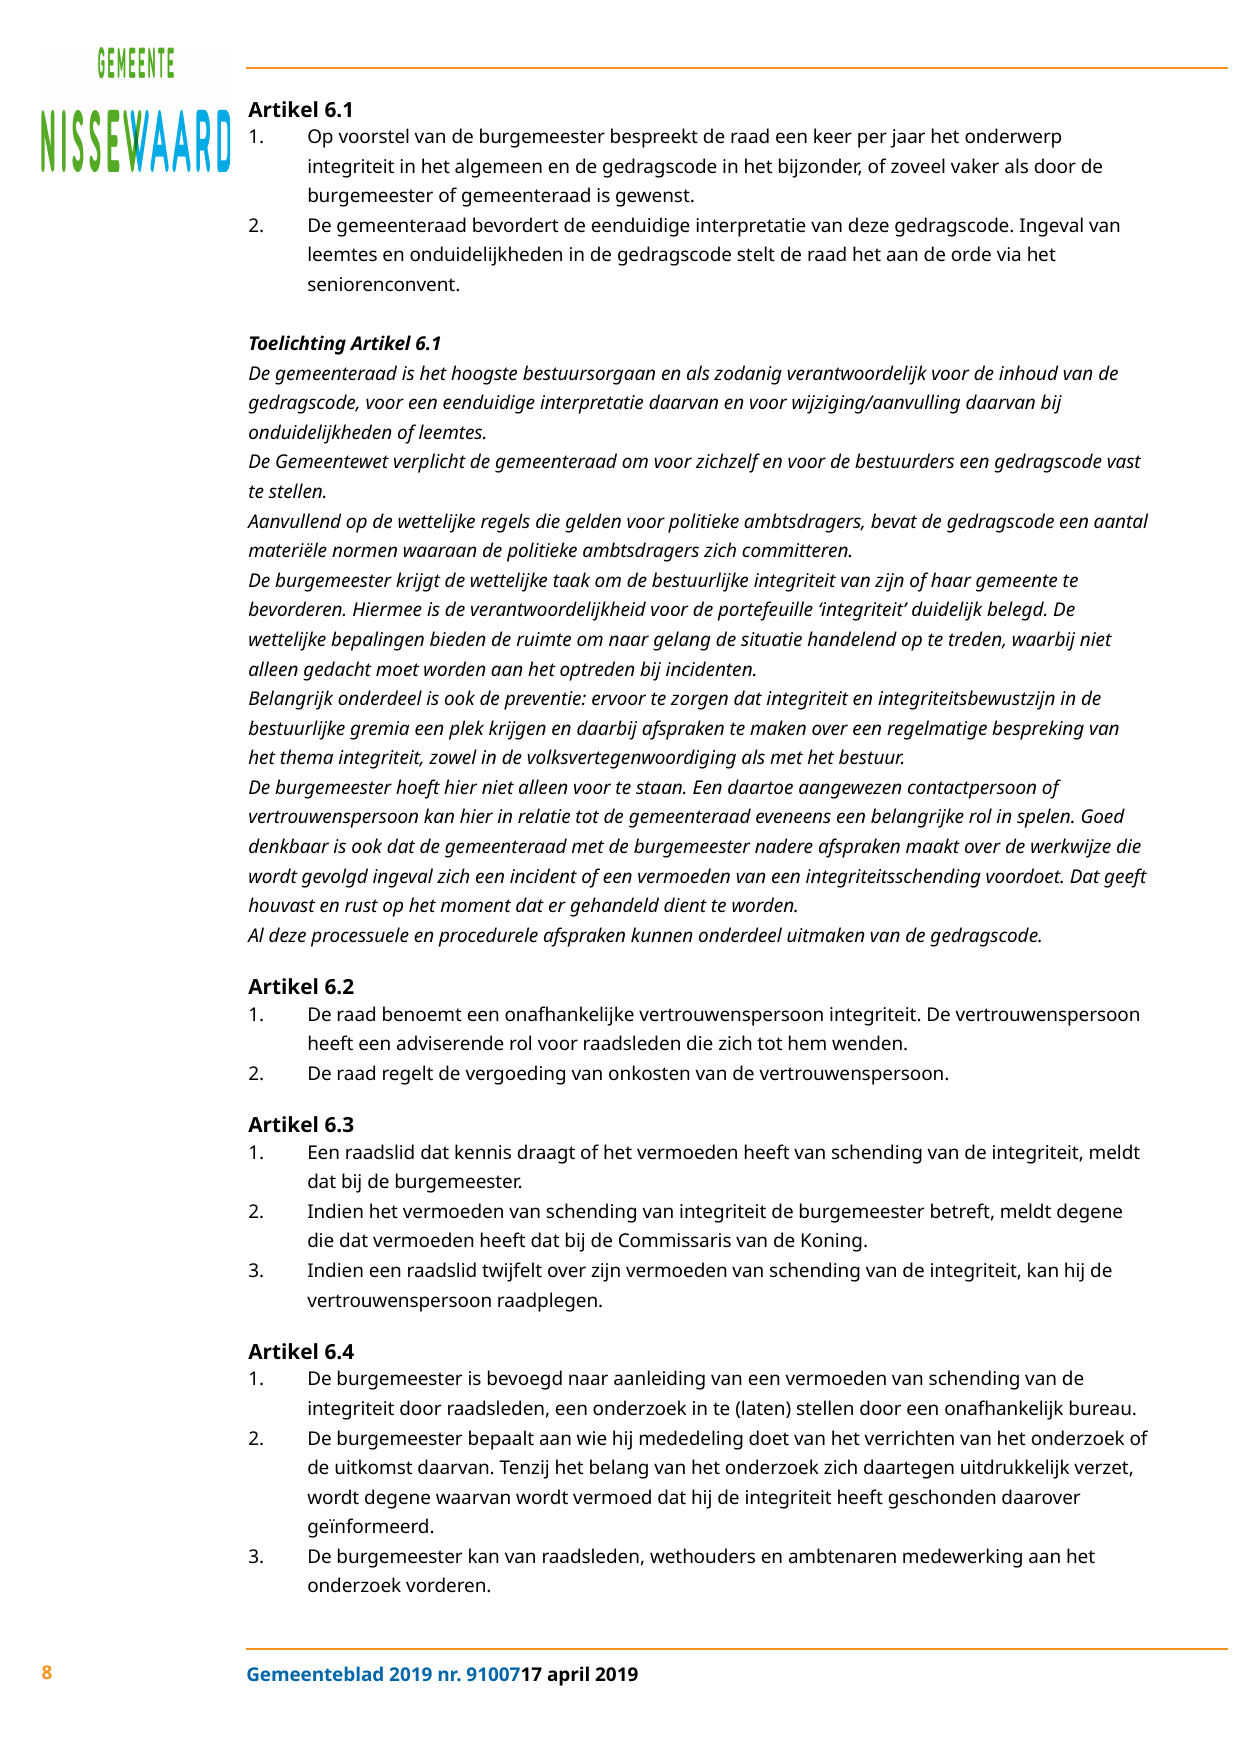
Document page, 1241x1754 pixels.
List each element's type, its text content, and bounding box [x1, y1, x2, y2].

text Belangrijk onderdeel is ook de preventie: ervoor te zorgen dat integriteit en integriteitsbewustzijn in de bestuurlijke gremia een plek krijgen en daarbij afspraken te maken over een regelmatige bespreking van het thema integriteit, zowel in de volksvertegenwoordiging als met het bestuur. [248, 685, 1152, 770]
list Een raadslid dat kennis draagt of het vermoeden heeft van schending van de integriteit, meldt dat bij de burgemeester. [248, 1139, 1152, 1194]
text Artikel 6.4 [248, 1337, 1152, 1366]
text Aanvullend op de wettelijke regels die gelden voor politieke ambtsdragers, bevat de gedragscode een aantal materiële normen waaraan de politieke ambtsdragers zich committeren. [248, 508, 1152, 563]
list Indien een raadslid twijfelt over zijn vermoeden van schending van de integriteit, kan hij de vertrouwenspersoon raadplegen. [248, 1257, 1152, 1312]
list De gemeenteraad bevordert de eenduidige interpretatie van deze gedragscode. Ingeval van leemtes en onduidelijkheden in de gedragscode stelt de raad het aan de orde via het seniorenconvent. [248, 212, 1152, 297]
picture [176, 157, 187, 172]
text De gemeenteraad is het hoogste bestuursorgaan en als zodanig verantwoordelijk voor de inhoud van de gedragscode, voor een eenduidige interpretatie daarvan en voor wijziging/aanvulling daarvan bij onduidelijkheden of leemtes. [248, 360, 1152, 445]
picture [222, 122, 227, 160]
text Artikel 6.2 [248, 972, 1152, 1001]
text De burgemeester hoeft hier niet alleen voor te staan. Een daartoe aangewezen contactpersoon of vertrouwenspersoon kan hier in relatie tot de gemeenteraad eveneens een belangrijke rol in spelen. Goed denkbaar is ook dat de gemeenteraad met de burgemeester nadere afspraken maakt over de werkwijze die wordt gevolgd ingeval zich een incident of een vermoeden van een integriteitsschending voordoet. Dat geeft houvast en rust op het moment dat er gehandeld dient te worden. [248, 774, 1152, 918]
list De raad benoemt een onafhankelijke vertrouwenspersoon integriteit. De vertrouwenspersoon heeft een adviserende rol voor raadsleden die zich tot hem wenden. [248, 1001, 1152, 1056]
text Artikel 6.1 [248, 95, 1152, 123]
text De Gemeentewet verplicht de gemeenteraad om voor zichzelf en voor de bestuurders een gedragscode vast te stellen. [248, 449, 1152, 504]
list Indien het vermoeden van schending van integriteit de burgemeester betreft, meldt degene die dat vermoeden heeft dat bij de Commissaris van de Koning. [248, 1198, 1152, 1253]
list De burgemeester kan van raadsleden, wethouders en ambtenaren medewerking aan het onderzoek vorderen. [248, 1543, 1152, 1598]
list De burgemeester bepaalt aan wie hij mededeling doet van het verrichten van het onderzoek of de uitkomst daarvan. Tenzij het belang van het onderzoek zich daartegen uitdrukkelijk verzet, wordt degene waarvan wordt vermoed dat hij de integriteit heeft geschonden daarover geïnformeerd. [248, 1425, 1152, 1539]
text Al deze processuele en procedurele afspraken kunnen onderdeel uitmaken van de gedragscode. [248, 922, 1152, 948]
text Artikel 6.3 [248, 1110, 1152, 1139]
list De raad regelt de vergoeding van onkosten van de vertrouwenspersoon. [248, 1060, 1152, 1086]
picture [154, 157, 165, 172]
picture [41, 47, 231, 172]
list Op voorstel van de burgemeester bespreekt de raad een keer per jaar het onderwerp integriteit in het algemeen en de gedragscode in het bijzonder, of zoveel vaker als door de burgemeester of gemeenteraad is gewenst. [248, 123, 1152, 208]
picture [200, 151, 206, 172]
picture [201, 122, 206, 138]
list De burgemeester is bevoegd naar aanleiding van een vermoeden van schending van de integriteit door raadsleden, een onderzoek in te (laten) stellen door een onafhankelijk bureau. [248, 1366, 1152, 1421]
text Toelichting Artikel 6.1 [248, 330, 1152, 356]
text De burgemeester krijgt de wettelijke taak om de bestuurlijke integriteit van zijn of haar gemeente te bevorderen. Hiermee is de verantwoordelijkheid voor de portefeuille ‘integriteit’ duidelijk belegd. De wettelijke bepalingen bieden de ruimte om naar gelang de situatie handelend op te treden, waarbij niet alleen gedacht moet worden aan het optreden bij incidenten. [248, 567, 1152, 681]
